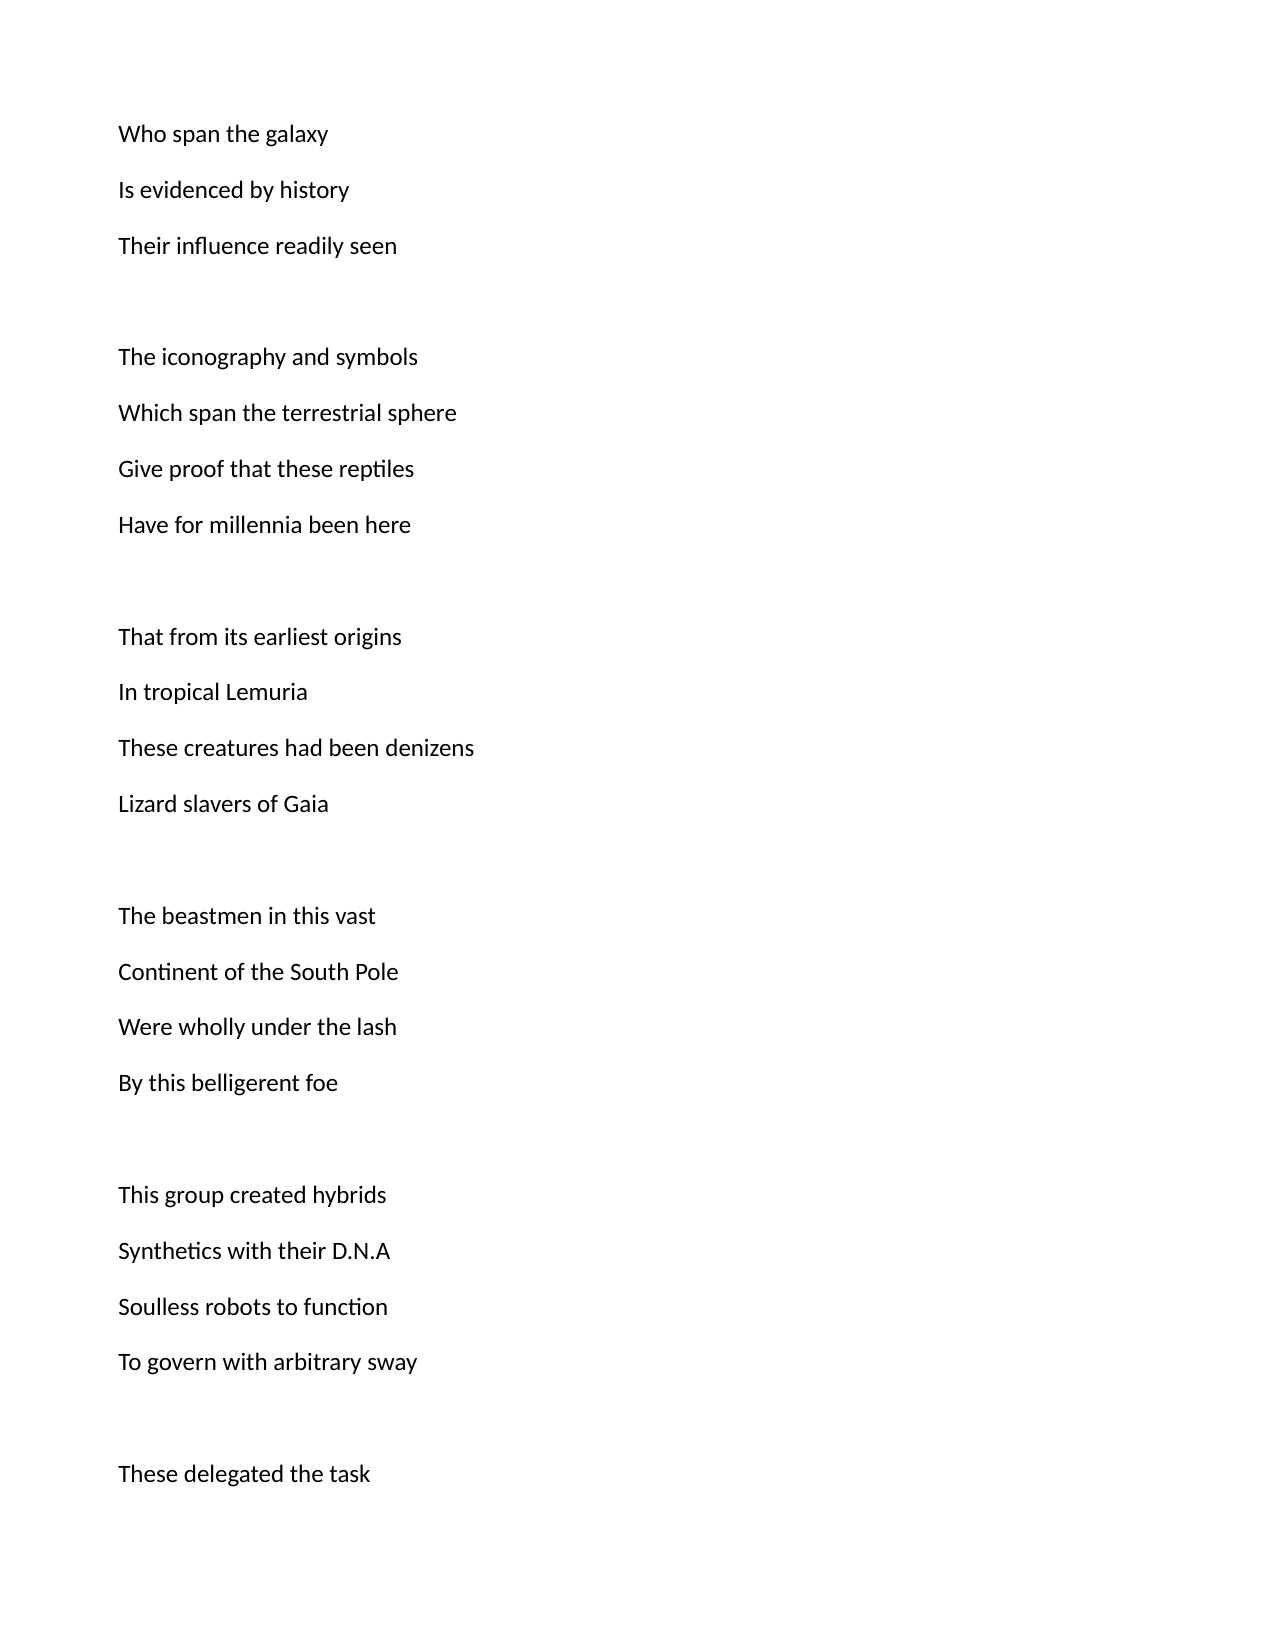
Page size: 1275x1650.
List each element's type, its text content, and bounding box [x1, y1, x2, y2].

text Have for millennia been here [118, 509, 1157, 539]
text Who span the galaxy [118, 118, 1157, 149]
text Soulless robots to function [118, 1291, 1157, 1321]
text To govern with arbitrary sway [118, 1346, 1157, 1377]
text The iconography and symbols [118, 341, 1157, 372]
text Continent of the South Pole [118, 956, 1157, 986]
text This group created hybrids [118, 1179, 1157, 1209]
text These creatures had been denizens [118, 732, 1157, 763]
text These delegated the task [118, 1458, 1157, 1489]
text Which span the terrestrial sphere [118, 397, 1157, 428]
text Give proof that these reptiles [118, 453, 1157, 484]
text By this belligerent foe [118, 1067, 1157, 1098]
text Were wholly under the lash [118, 1011, 1157, 1042]
text Synthetics with their D.N.A [118, 1235, 1157, 1265]
text Their influence readily seen [118, 230, 1157, 260]
text In tropical Lemuria [118, 676, 1157, 707]
text The beastmen in this vast [118, 900, 1157, 930]
text Is evidenced by history [118, 174, 1157, 204]
text Lizard slavers of Gaia [118, 788, 1157, 819]
text That from its earliest origins [118, 621, 1157, 651]
